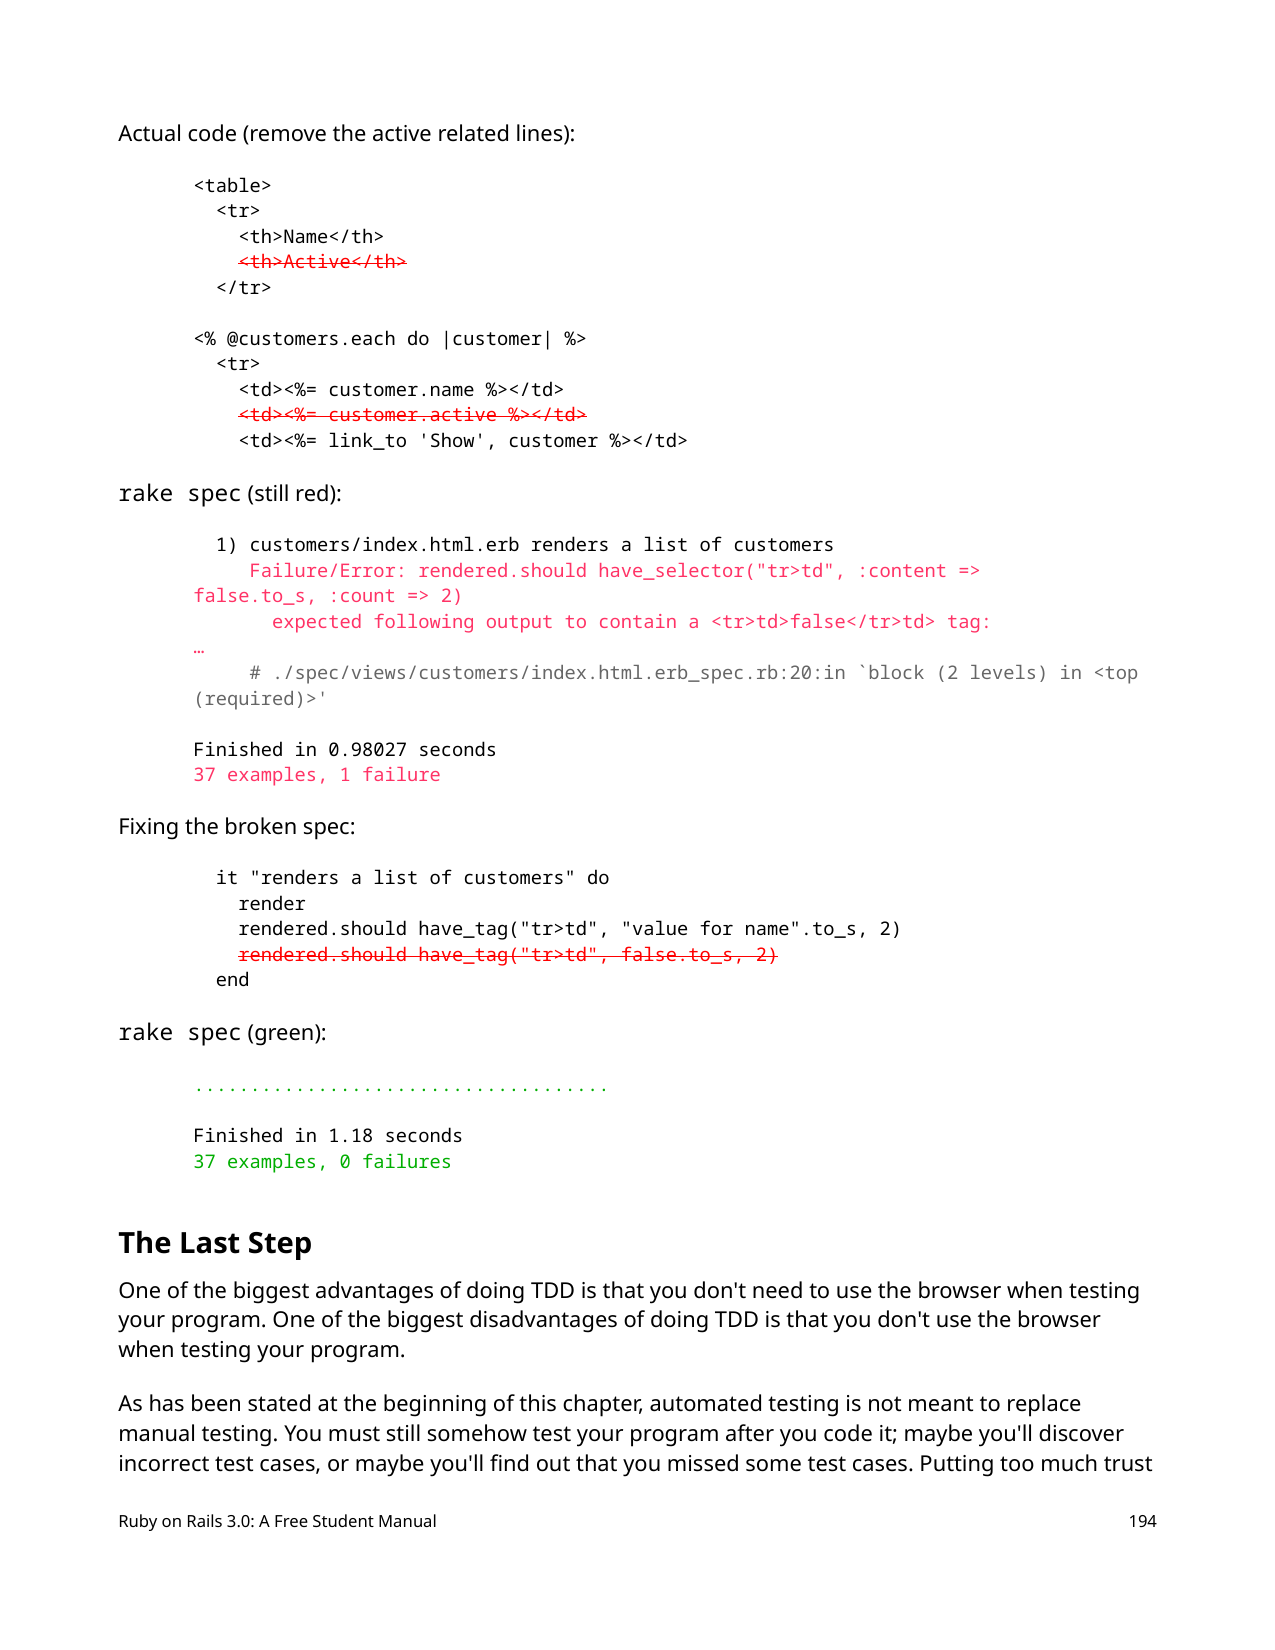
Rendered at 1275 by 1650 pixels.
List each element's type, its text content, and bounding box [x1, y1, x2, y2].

text Actual code (remove the active related lines): [118, 118, 1157, 148]
text Fixing the broken spec: [118, 811, 1157, 841]
text it "renders a list of customers" do render rendered.should have_tag("tr>td", "value for name".to_s, 2) rendered.should have_tag("tr>td", false.to_s, 2) end [193, 865, 1157, 992]
text rake spec (still red): [118, 477, 1157, 508]
text One of the biggest advantages of doing TDD is that you don't need to use the browser when testing your program. One of the biggest disadvantages of doing TDD is that you don't use the browser when testing your program. [118, 1275, 1157, 1364]
text As has been stated at the beginning of this chapter, automated testing is not meant to replace manual testing. You must still somehow test your program after you code it; maybe you'll discover incorrect test cases, or maybe you'll find out that you missed some test cases. Putting too much trust [118, 1388, 1157, 1477]
text 1) customers/index.html.erb renders a list of customers Failure/Error: rendered.should have_selector("tr>td", :content => false.to_s, :count => 2) expected following output to contain a <tr>td>false</tr>td> tag: … # ./spec/views/customers/index.html.erb_spec.rb:20:in `block (2 levels) in <top (required)>' Finished in 0.98027 seconds 37 examples, 1 failure [193, 532, 1157, 787]
text ..................................... Finished in 1.18 seconds 37 examples, 0 failures [193, 1071, 1157, 1173]
text <table> <tr> <th>Name</th> <th>Active</th> </tr> <% @customers.each do |customer| %> <tr> <td><%= customer.name %></td> <td><%= customer.active %></td> <td><%= link_to 'Show', customer %></td> [193, 172, 1157, 453]
subtitle The Last Step [118, 1222, 1157, 1262]
text rake spec (green): [118, 1016, 1157, 1047]
